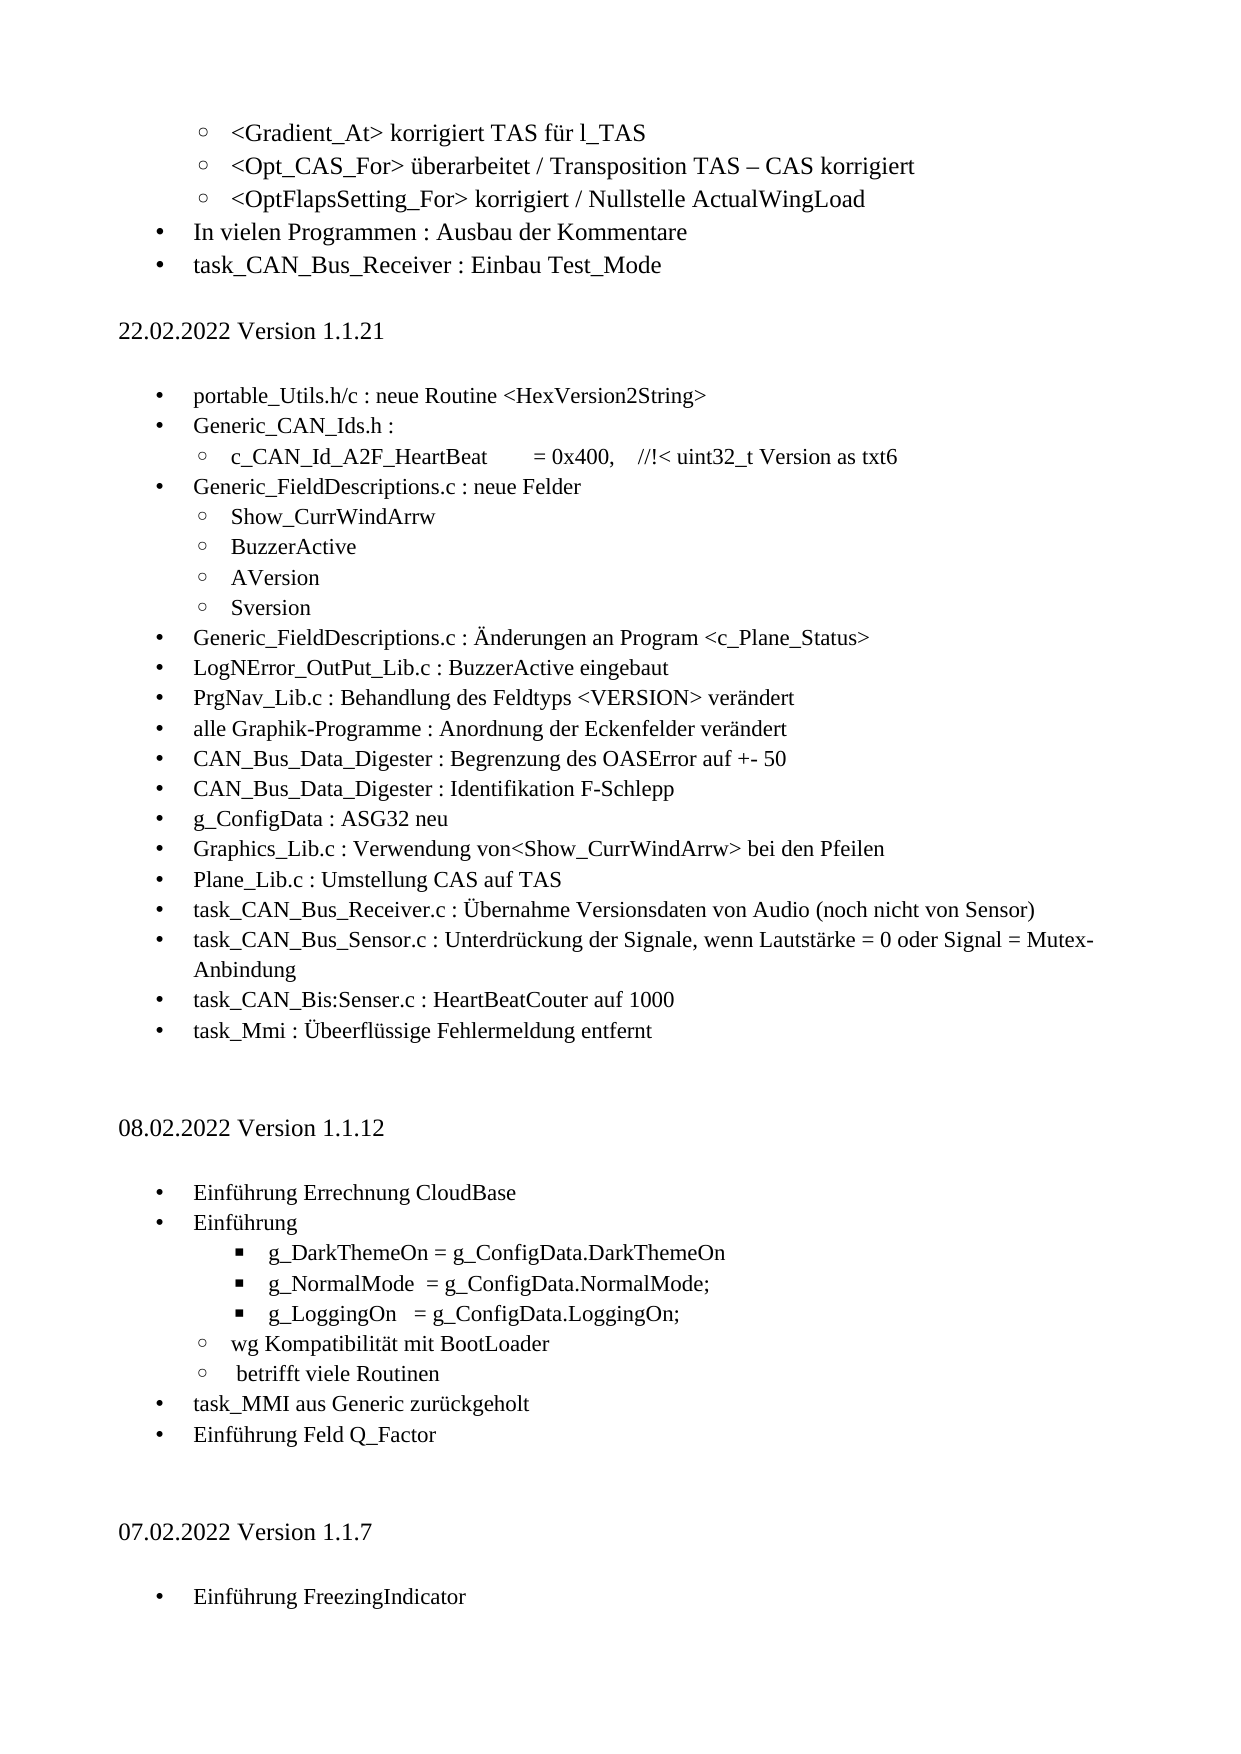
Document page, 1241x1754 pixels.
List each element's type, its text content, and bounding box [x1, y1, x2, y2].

list wg Kompatibilität mit BootLoader [193, 1330, 1122, 1356]
list <OptFlapsSetting_For> korrigiert / Nullstelle ActualWingLoad [193, 184, 1122, 213]
list task_MMI aus Generic zurückgeholt [156, 1390, 1122, 1417]
text 08.02.2022 Version 1.1.12 [118, 1113, 1122, 1142]
list Graphics_Lib.c : Verwendung von<Show_CurrWindArrw> bei den Pfeilen [156, 835, 1122, 862]
list LogNError_OutPut_Lib.c : BuzzerActive eingebaut [156, 654, 1122, 681]
list betrifft viele Routinen [193, 1360, 1122, 1387]
list task_CAN_Bis:Senser.c : HeartBeatCouter auf 1000 [156, 986, 1122, 1013]
list Einführung Feld Q_Factor [156, 1421, 1122, 1447]
list In vielen Programmen : Ausbau der Kommentare [156, 217, 1122, 246]
list Sversion [193, 594, 1122, 620]
list g_LoggingOn = g_ConfigData.LoggingOn; [231, 1300, 1122, 1326]
list CAN_Bus_Data_Digester : Begrenzung des OASError auf +- 50 [156, 745, 1122, 771]
list BuzzerActive [193, 533, 1122, 560]
text 07.02.2022 Version 1.1.7 [118, 1517, 1122, 1546]
list Plane_Lib.c : Umstellung CAS auf TAS [156, 866, 1122, 892]
list g_DarkThemeOn = g_ConfigData.DarkThemeOn [231, 1239, 1122, 1266]
list Einführung FreezingIndicator [156, 1583, 1122, 1609]
list <Opt_CAS_For> überarbeitet / Transposition TAS – CAS korrigiert [193, 151, 1122, 180]
list g_NormalMode = g_ConfigData.NormalMode; [231, 1269, 1122, 1296]
text 22.02.2022 Version 1.1.21 [118, 316, 1122, 345]
list g_ConfigData : ASG32 neu [156, 805, 1122, 832]
list <Gradient_At> korrigiert TAS für l_TAS [193, 118, 1122, 147]
list Generic_FieldDescriptions.c : Änderungen an Program <c_Plane_Status> [156, 624, 1122, 650]
list task_Mmi : Übeerflüssige Fehlermeldung entfernt [156, 1017, 1122, 1043]
list alle Graphik-Programme : Anordnung der Eckenfelder verändert [156, 714, 1122, 741]
list PrgNav_Lib.c : Behandlung des Feldtyps <VERSION> verändert [156, 684, 1122, 711]
list task_CAN_Bus_Receiver : Einbau Test_Mode [156, 250, 1122, 279]
list Generic_CAN_Ids.h : [156, 412, 1122, 439]
list Generic_FieldDescriptions.c : neue Felder [156, 473, 1122, 499]
list task_CAN_Bus_Receiver.c : Übernahme Versionsdaten von Audio (noch nicht von Sensor) [156, 896, 1122, 922]
list Einführung Errechnung CloudBase [156, 1179, 1122, 1205]
list CAN_Bus_Data_Digester : Identifikation F-Schlepp [156, 775, 1122, 801]
list AVersion [193, 563, 1122, 590]
list portable_Utils.h/c : neue Routine <HexVersion2String> [156, 382, 1122, 409]
list task_CAN_Bus_Sensor.c : Unterdrückung der Signale, wenn Lautstärke = 0 oder Signal = Mutex-Anbindung [156, 926, 1122, 983]
list c_CAN_Id_A2F_HeartBeat = 0x400, //!< uint32_t Version as txt6 [193, 443, 1122, 469]
list Show_CurrWindArrw [193, 503, 1122, 529]
list Einführung [156, 1209, 1122, 1236]
